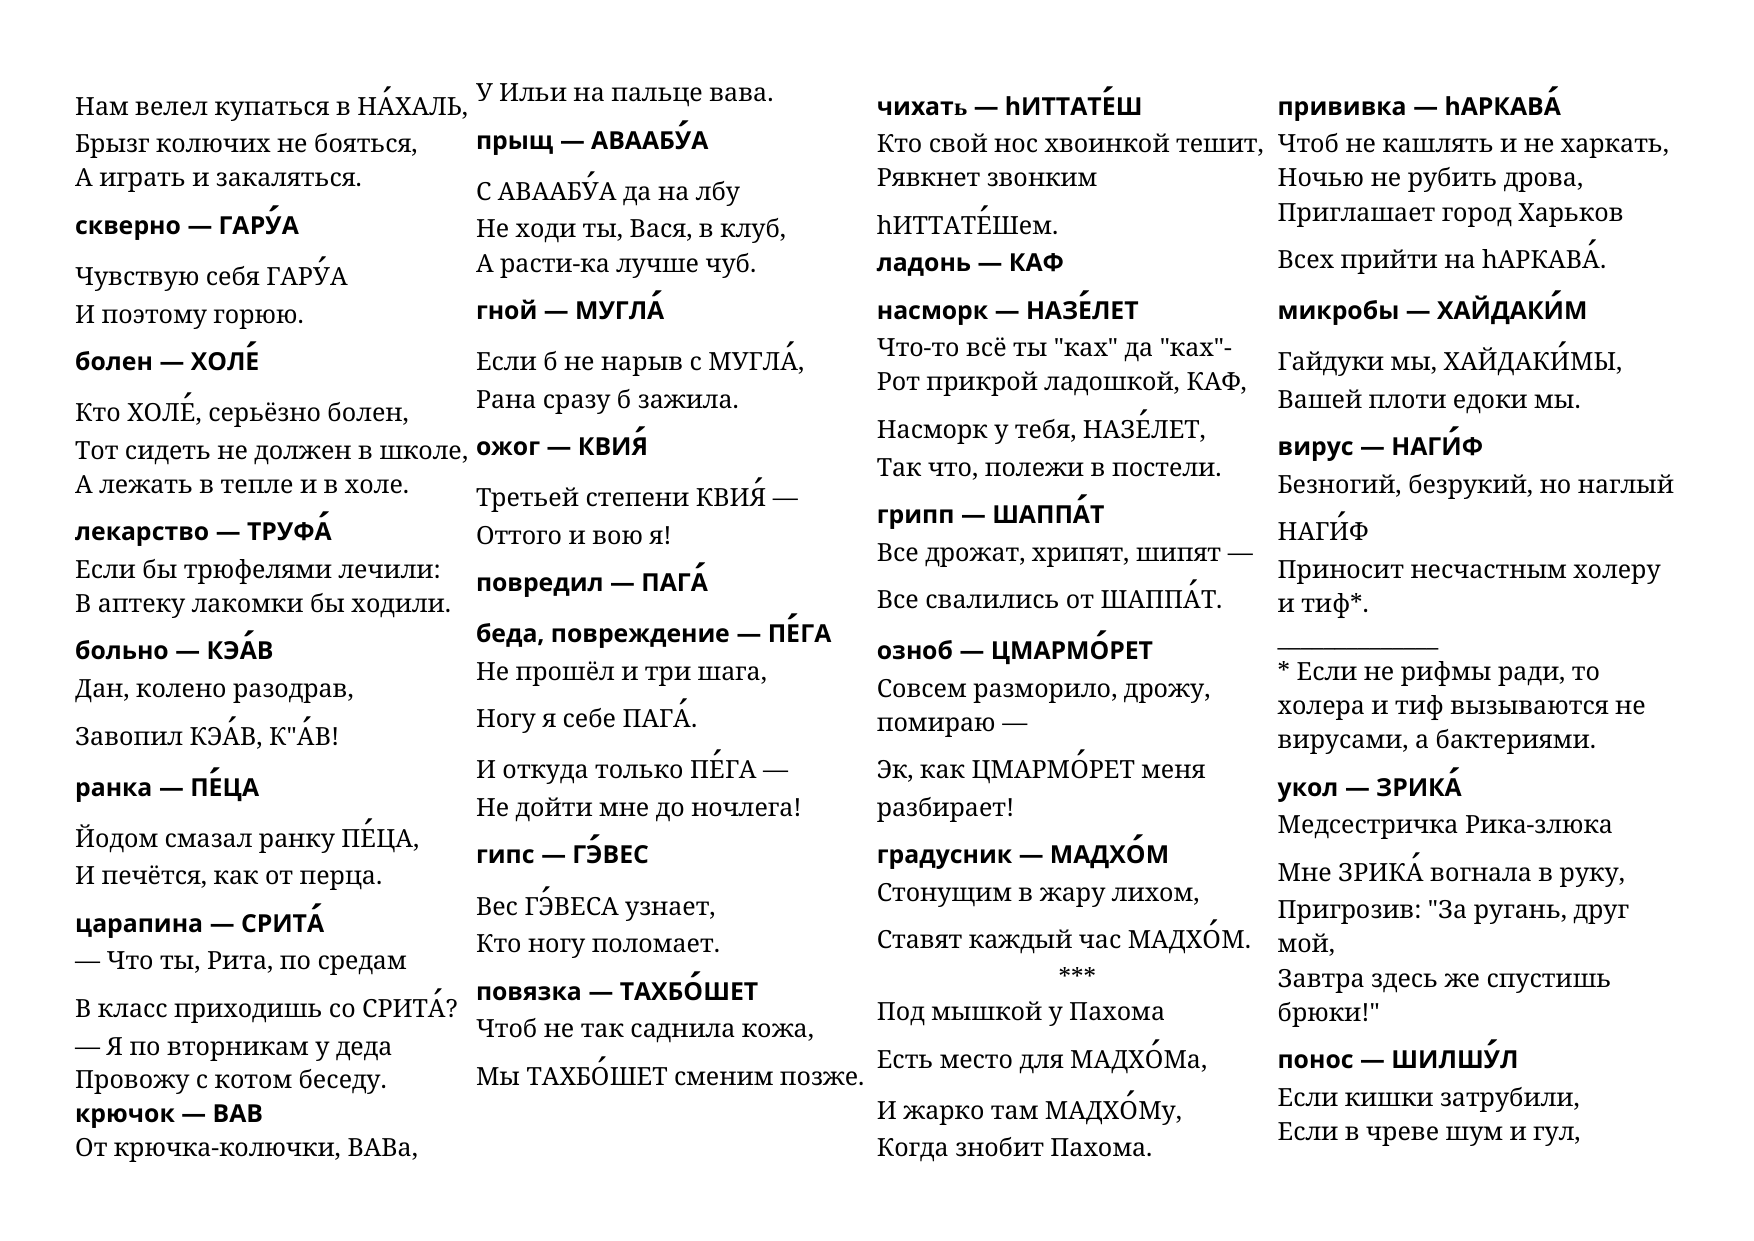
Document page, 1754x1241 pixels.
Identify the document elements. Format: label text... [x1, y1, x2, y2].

subtitle беда, повреждение — ПЕ́ГА [476, 603, 877, 654]
subtitle чихать — hИТТАТЕ́Ш [877, 75, 1277, 126]
subtitle повязка — ТАХБО́ШЕТ [476, 960, 877, 1011]
text Так что, полежи в постели. [877, 449, 1277, 483]
text Всех прийти на hАРКАВА́. [1277, 228, 1678, 279]
text Не ходи ты, Вася, в клуб, [476, 211, 877, 245]
text Рявкнет звонким hИТТАТЕ́Шем. [877, 160, 1277, 245]
text В класс приходишь со СРИТА́? [75, 977, 476, 1028]
text Что-то всё ты "ках" да "ках"- [877, 330, 1277, 364]
text Дан, колено разодрав, [75, 671, 476, 705]
text Если кишки затрубили, [1277, 1079, 1678, 1113]
text В аптеку лакомки бы ходили. [75, 586, 476, 620]
text Тот сидеть не должен в школе, [75, 432, 476, 466]
text Стонущим в жару лихом, [877, 875, 1277, 909]
subtitle понос — ШИЛШУ́Л [1277, 1028, 1678, 1079]
text А лежать в тепле и в холе. [75, 466, 476, 501]
text Если б не нарыв с МУГЛА́, [476, 330, 877, 381]
text Чтоб не кашлять и не харкать, [1277, 126, 1678, 160]
text Брызг колючих не бояться, [75, 126, 476, 160]
subtitle гипс — ГЭ́ВЕС [476, 824, 877, 875]
text И поэтому горюю. [75, 296, 476, 330]
text Насморк у тебя, НАЗЕ́ЛЕТ, [877, 398, 1277, 449]
text С АВААБУ́А да на лбу [476, 160, 877, 211]
text От крючка-колючки, ВАВа, [75, 1130, 476, 1164]
text Завтра здесь же спустишь брюки!" [1277, 960, 1678, 1028]
text Чувствую себя ГАРУ́А [75, 245, 476, 296]
subtitle ожог — КВИЯ́ [476, 415, 877, 466]
text Кто ХОЛЕ́, серьёзно болен, [75, 381, 476, 432]
text Ногу я себе ПАГА́. [476, 688, 877, 739]
text — Что ты, Рита, по средам [75, 943, 476, 977]
text Не дойти мне до ночлега! [476, 790, 877, 824]
subtitle микробы — ХАЙДАКИ́М [1277, 279, 1678, 330]
text Если в чреве шум и гул, [1277, 1113, 1678, 1147]
text Провожу с котом беседу. [75, 1062, 476, 1096]
subtitle вирус — НАГИ́Ф [1277, 415, 1678, 466]
text Медсестричка Рика-злюка [1277, 807, 1678, 841]
subtitle ладонь — КАФ [877, 245, 1277, 279]
subtitle грипп — ШАППА́Т [877, 483, 1277, 534]
text И жарко там МАДХО́Му, [877, 1079, 1277, 1130]
subtitle повредил — ПАГА́ [476, 552, 877, 603]
text Все дрожат, хрипят, шипят — [877, 534, 1277, 568]
text А играть и закаляться. [75, 160, 476, 194]
text Чтоб не так саднила кожа, [476, 1011, 877, 1045]
text Вашей плоти едоки мы. [1277, 381, 1678, 415]
text Когда знобит Пахома. [877, 1130, 1277, 1164]
text Оттого и вою я! [476, 517, 877, 552]
text Ночью не рубить дрова, [1277, 160, 1678, 194]
subtitle насморк — НАЗЕ́ЛЕТ [877, 279, 1277, 330]
text Гайдуки мы, ХАЙДАКИ́МЫ, [1277, 330, 1678, 381]
text Не прошёл и три шага, [476, 654, 877, 688]
subtitle лекарство — ТРУФА́ [75, 501, 476, 552]
subtitle скверно — ГАРУ́А [75, 194, 476, 245]
text Совсем разморило, дрожу, помираю — [877, 670, 1277, 738]
text Ставят каждый час МАДХО́М. [877, 909, 1277, 960]
subtitle прыщ — АВААБУ́А [476, 109, 877, 160]
subtitle укол — ЗРИКА́ [1277, 756, 1678, 807]
text *** [877, 960, 1277, 994]
text Рана сразу б зажила. [476, 381, 877, 415]
text Пригрозив: "За ругань, друг мой, [1277, 892, 1678, 960]
text Кто ногу поломает. [476, 926, 877, 960]
text Йодом смазал ранку ПЕ́ЦА, [75, 807, 476, 858]
text Приглашает город Харьков [1277, 194, 1678, 228]
text Нам велел купаться в НА́ХАЛЬ, [75, 75, 476, 126]
text Под мышкой у Пахома [877, 994, 1277, 1028]
text А расти-ка лучше чуб. [476, 245, 877, 279]
text Завопил КЭА́В, К"А́В! [75, 705, 476, 756]
text Кто свой нос хвоинкой тешит, [877, 126, 1277, 160]
text ______________ [1277, 620, 1678, 654]
subtitle болен — ХОЛЕ́ [75, 330, 476, 381]
subtitle больно — КЭА́В [75, 620, 476, 671]
text И откуда только ПЕ́ГА — [476, 739, 877, 790]
subtitle ранка — ПЕ́ЦА [75, 756, 476, 807]
text Если бы трюфелями лечили: [75, 552, 476, 586]
text — Я по вторникам у деда [75, 1028, 476, 1062]
text Вес ГЭ́ВЕСА узнает, [476, 875, 877, 926]
subtitle градусник — МАДХО́М [877, 824, 1277, 875]
subtitle крючок — ВАВ [75, 1096, 476, 1130]
subtitle царапина — СРИТА́ [75, 892, 476, 943]
text Мы ТАХБО́ШЕТ сменим позже. [476, 1045, 877, 1096]
text Безногий, безрукий, но наглый НАГИ́Ф [1277, 466, 1678, 552]
text Все свалились от ШАППА́Т. [877, 568, 1277, 619]
text Эк, как ЦМАРМО́РЕТ меня разбирает! [877, 738, 1277, 824]
text Третьей степени КВИЯ́ — [476, 466, 877, 517]
text Рот прикрой ладошкой, КАФ, [877, 364, 1277, 398]
subtitle гной — МУГЛА́ [476, 279, 877, 330]
text У Ильи на пальце вава. [476, 75, 877, 109]
text Мне ЗРИКА́ вогнала в руку, [1277, 841, 1678, 892]
subtitle озноб — ЦМАРМО́РЕТ [877, 619, 1277, 670]
text Приносит несчастным холеру и тиф*. [1277, 552, 1678, 620]
subtitle прививка — hАРКАВА́ [1277, 75, 1678, 126]
text Есть место для МАДХО́Ма, [877, 1028, 1277, 1079]
text И печётся, как от перца. [75, 858, 476, 892]
text * Если не рифмы ради, то холера и тиф вызываются не вирусами, а бактериями. [1277, 654, 1678, 756]
